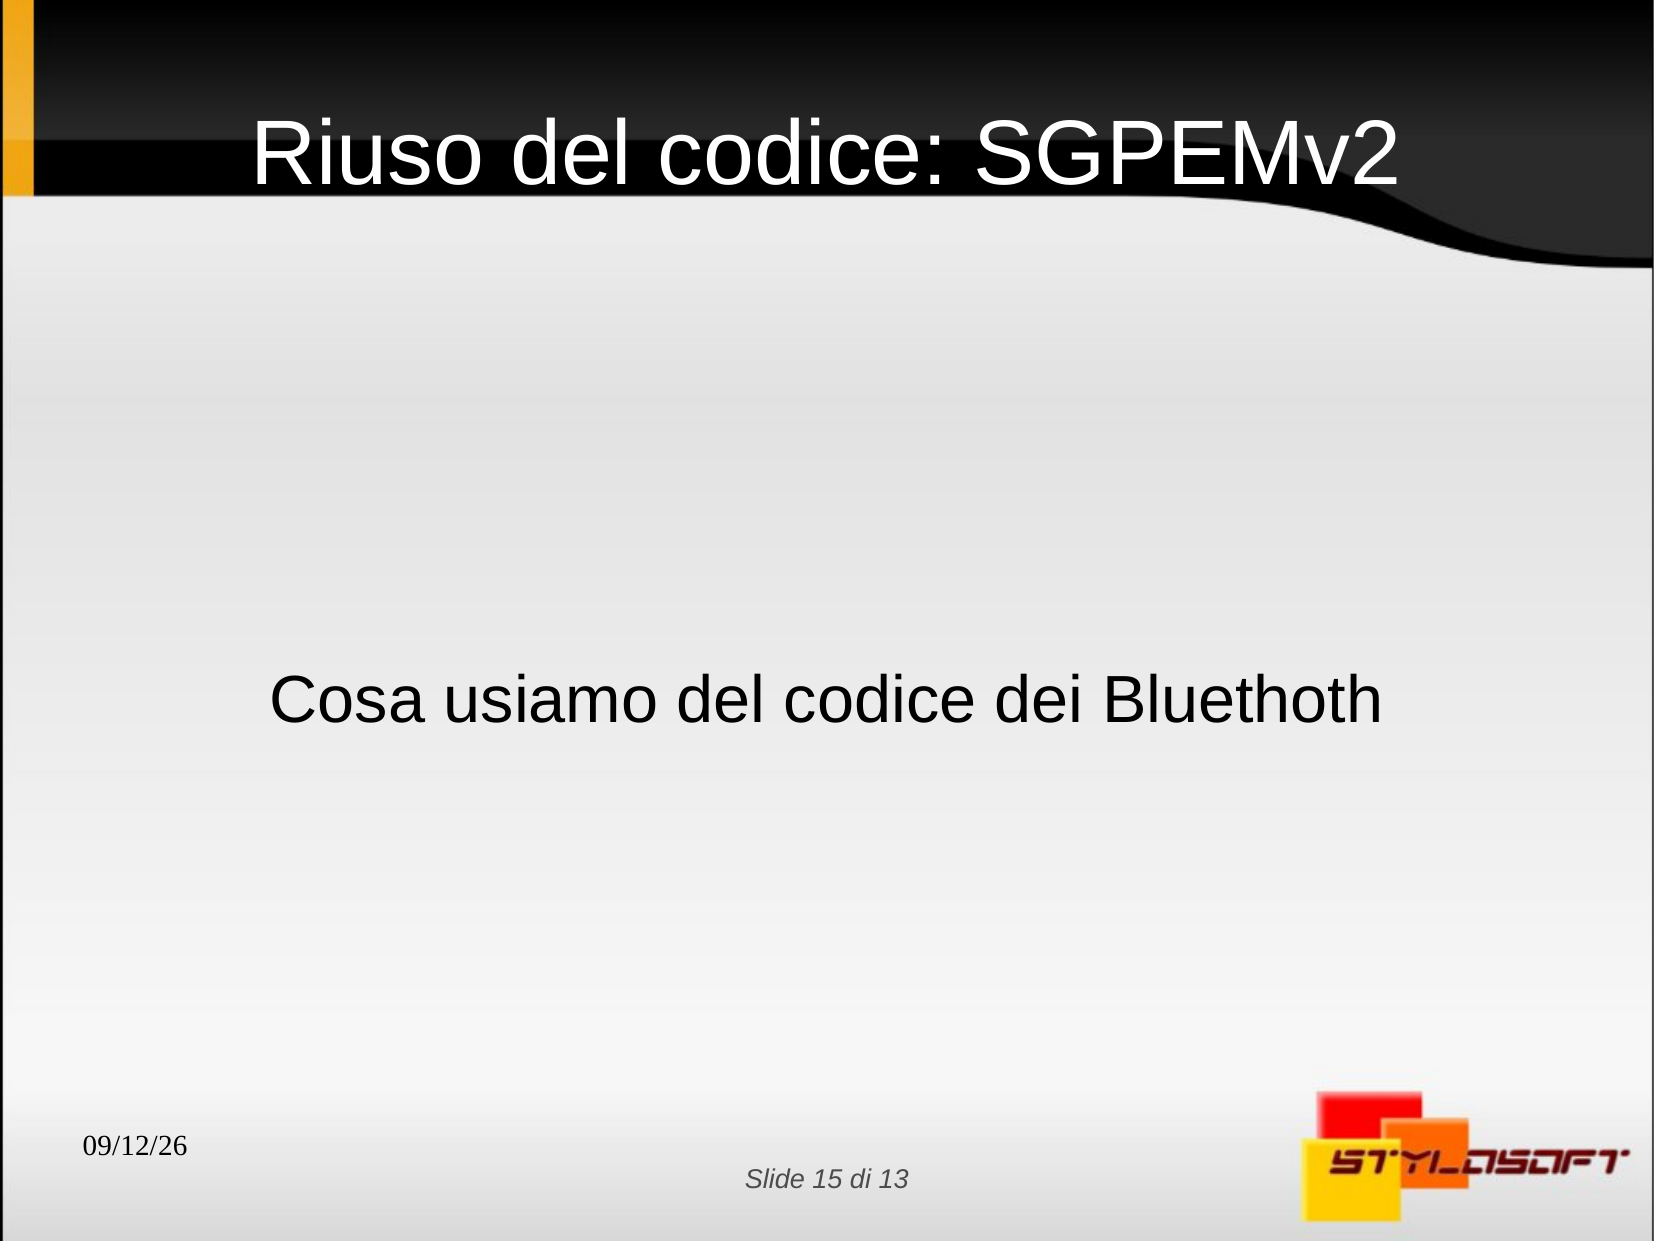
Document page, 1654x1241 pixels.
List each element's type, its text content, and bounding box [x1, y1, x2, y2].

subtitle Cosa usiamo del codice dei Bluethoth [82, 297, 1571, 1102]
title Riuso del codice: SGPEMv2 [82, 49, 1571, 257]
picture [0, 0, 1654, 1156]
text_box Slide <number> di 13 [0, 1156, 1654, 1241]
